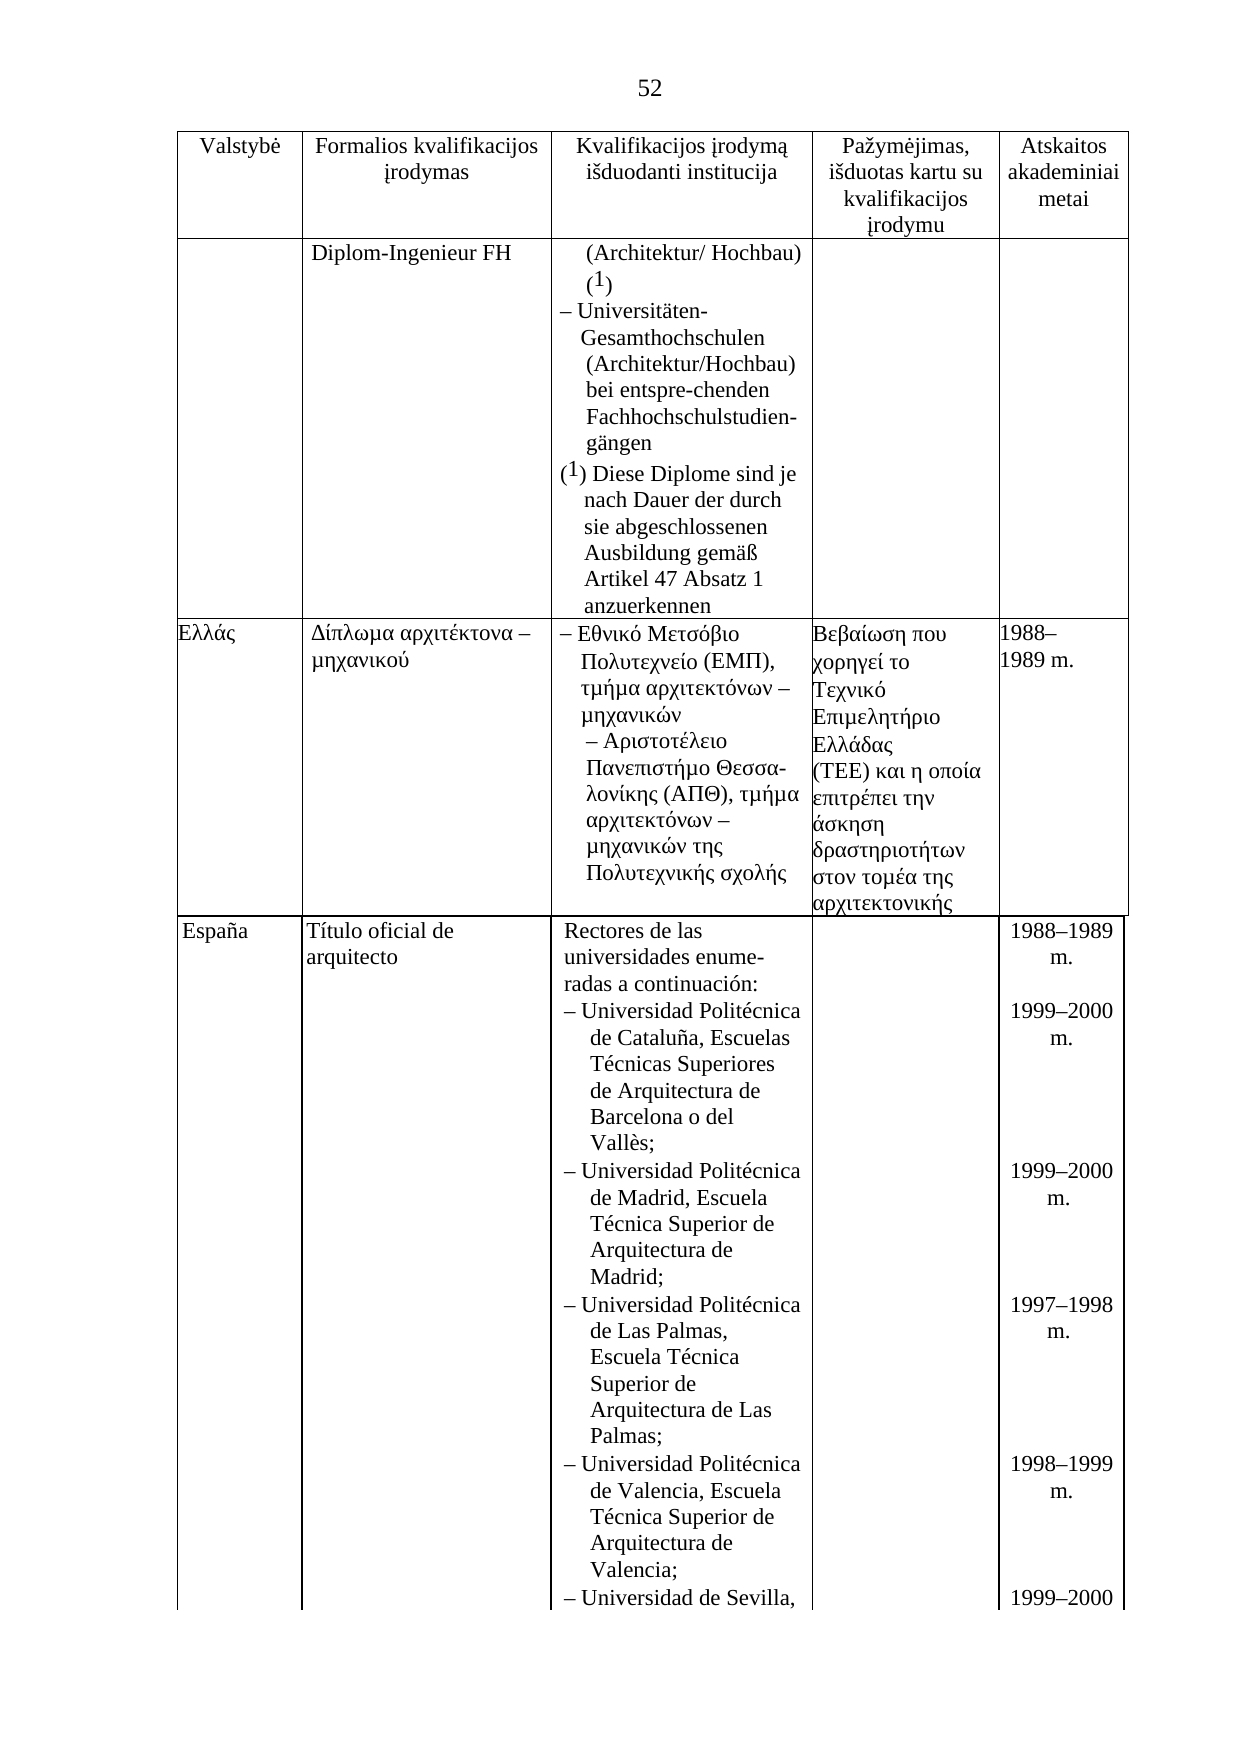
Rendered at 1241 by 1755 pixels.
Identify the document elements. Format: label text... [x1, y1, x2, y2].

table_cell (Architektur/ Hochbau) (1) – Universitäten-Gesamthochschulen (Architektur/Hochbau) bei entspre-chenden Fachhochschulstudien- gängen (1) Diese Diplome sind je nach Dauer der durch sie abgeschlossenen Ausbildung gemäß Artikel 47 Absatz 1 anzuerkennen [552, 239, 812, 618]
table_cell [813, 239, 999, 618]
table_header Formalios kvalifikacijos įrodymas [303, 132, 551, 237]
table_cell – Universidad Politécnica de Valencia, Escuela Técnica Superior de Arquitectura de Valencia; [552, 1449, 812, 1582]
table_cell – Universidad Politécnica de Madrid, Escuela Técnica Superior de Arquitectura de Madrid; [552, 1156, 812, 1289]
table_header Pažymėjimas, išduotas kartu su kvalifikacijos įrodymu [813, 132, 999, 237]
table_cell 1988– 1989 m. [1000, 619, 1128, 915]
table_cell Rectores de las universidades enume- radas a continuación: [552, 917, 812, 996]
table_cell Título oficial de arquitecto [303, 917, 550, 1610]
table_cell España [178, 917, 301, 1610]
table_header Valstybė [178, 132, 302, 237]
table_header Atskaitos akademiniai metai [1000, 132, 1128, 237]
table_cell 1998–1999 m. [1000, 1449, 1123, 1582]
table_cell [813, 917, 998, 1610]
table_header Kvalifikacijos įrodymą išduodanti institucija [552, 132, 812, 237]
table_cell Βεβαίωση που χορηγεί το Τεχνικό Επιµελητήριο Ελλάδας (ΤΕΕ) και η οποία επιτρέπει την άσκηση δραστηριοτήτων στον τοµέα της αρχιτεκτονικής [813, 619, 999, 915]
table_cell 1999–2000 m. [1000, 996, 1123, 1156]
table_cell Diplom-Ingenieur FH [303, 239, 551, 618]
table_cell 1988–1989 m. [1000, 917, 1123, 996]
table_cell 1999–2000 m. [1000, 1156, 1123, 1289]
table_cell Eλλάς [178, 619, 302, 915]
table_cell 1997–1998 m. [1000, 1289, 1123, 1449]
table_cell [1000, 239, 1128, 618]
table_cell – Universidad de Sevilla, [552, 1582, 812, 1610]
table_cell [178, 239, 302, 618]
table_cell ∆ίπλωµα αρχιτέκτονα – µηχανικού [303, 619, 551, 915]
table_cell 1999–2000 [1000, 1582, 1123, 1610]
table_cell – Universidad Politécnica de Cataluña, Escuelas Técnicas Superiores de Arquitectura de Barcelona o del Vallès; [552, 996, 812, 1156]
table_cell – Universidad Politécnica de Las Palmas, Escuela Técnica Superior de Arquitectura de Las Palmas; [552, 1289, 812, 1449]
table_cell – Εθνικό Μετσόβιο Πολυτεχνείο (ΕΜΠ), τµήµα αρχιτεκτόνων – µηχανικών – Αριστοτέλειο Πανεπιστήµο Θεσσα- λονίκης (ΑΠΘ), τµήµα αρχιτεκτόνων – µηχανικών της Πολυτεχνικής σχολής [552, 619, 812, 915]
